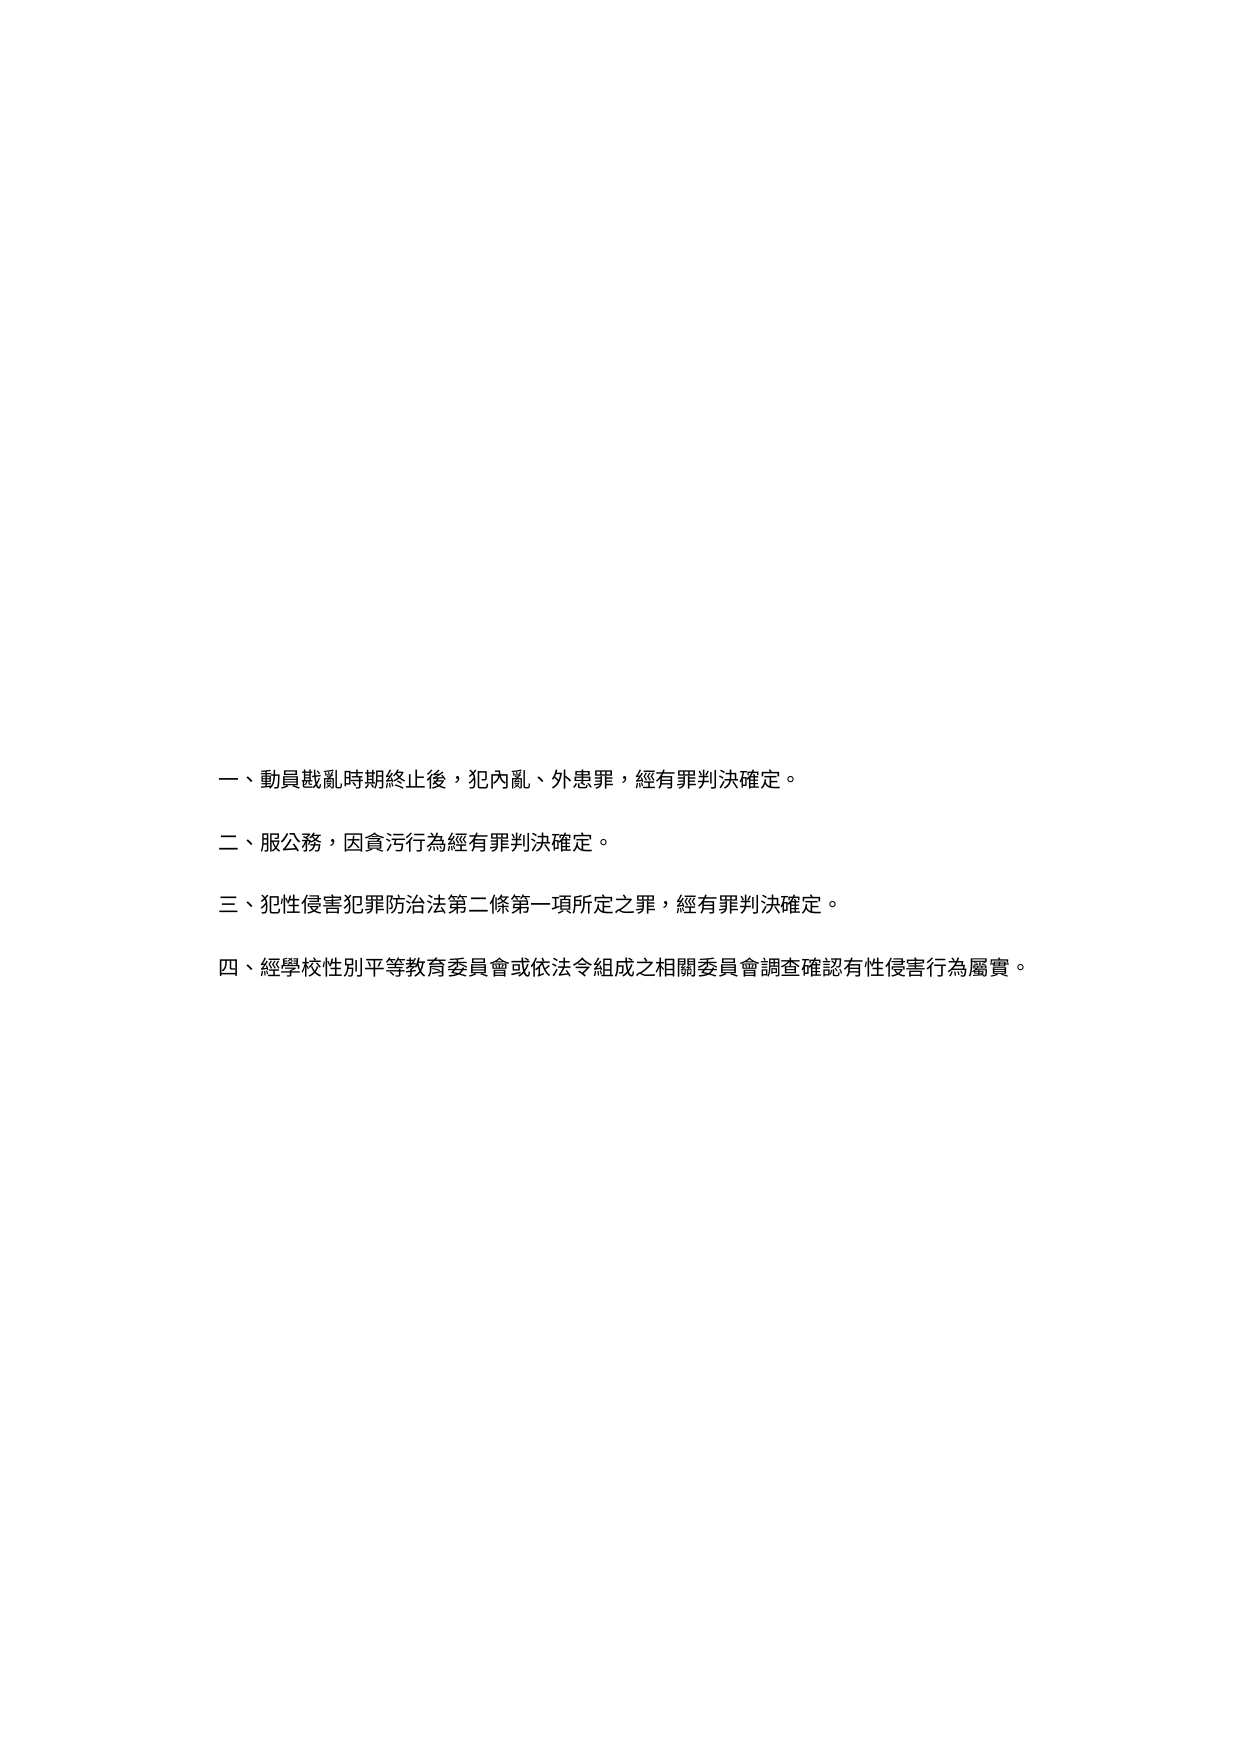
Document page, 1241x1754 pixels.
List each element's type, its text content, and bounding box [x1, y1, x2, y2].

text 四、經學校性別平等教育委員會或依法令組成之相關委員會調查確認有性侵害行為屬實。 [218, 925, 1211, 987]
text 一、動員戡亂時期終止後，犯內亂、外患罪，經有罪判決確定。 [218, 737, 1211, 800]
text 三、犯性侵害犯罪防治法第二條第一項所定之罪，經有罪判決確定。 [218, 862, 1211, 925]
text 二、服公務，因貪污行為經有罪判決確定。 [218, 800, 1211, 862]
